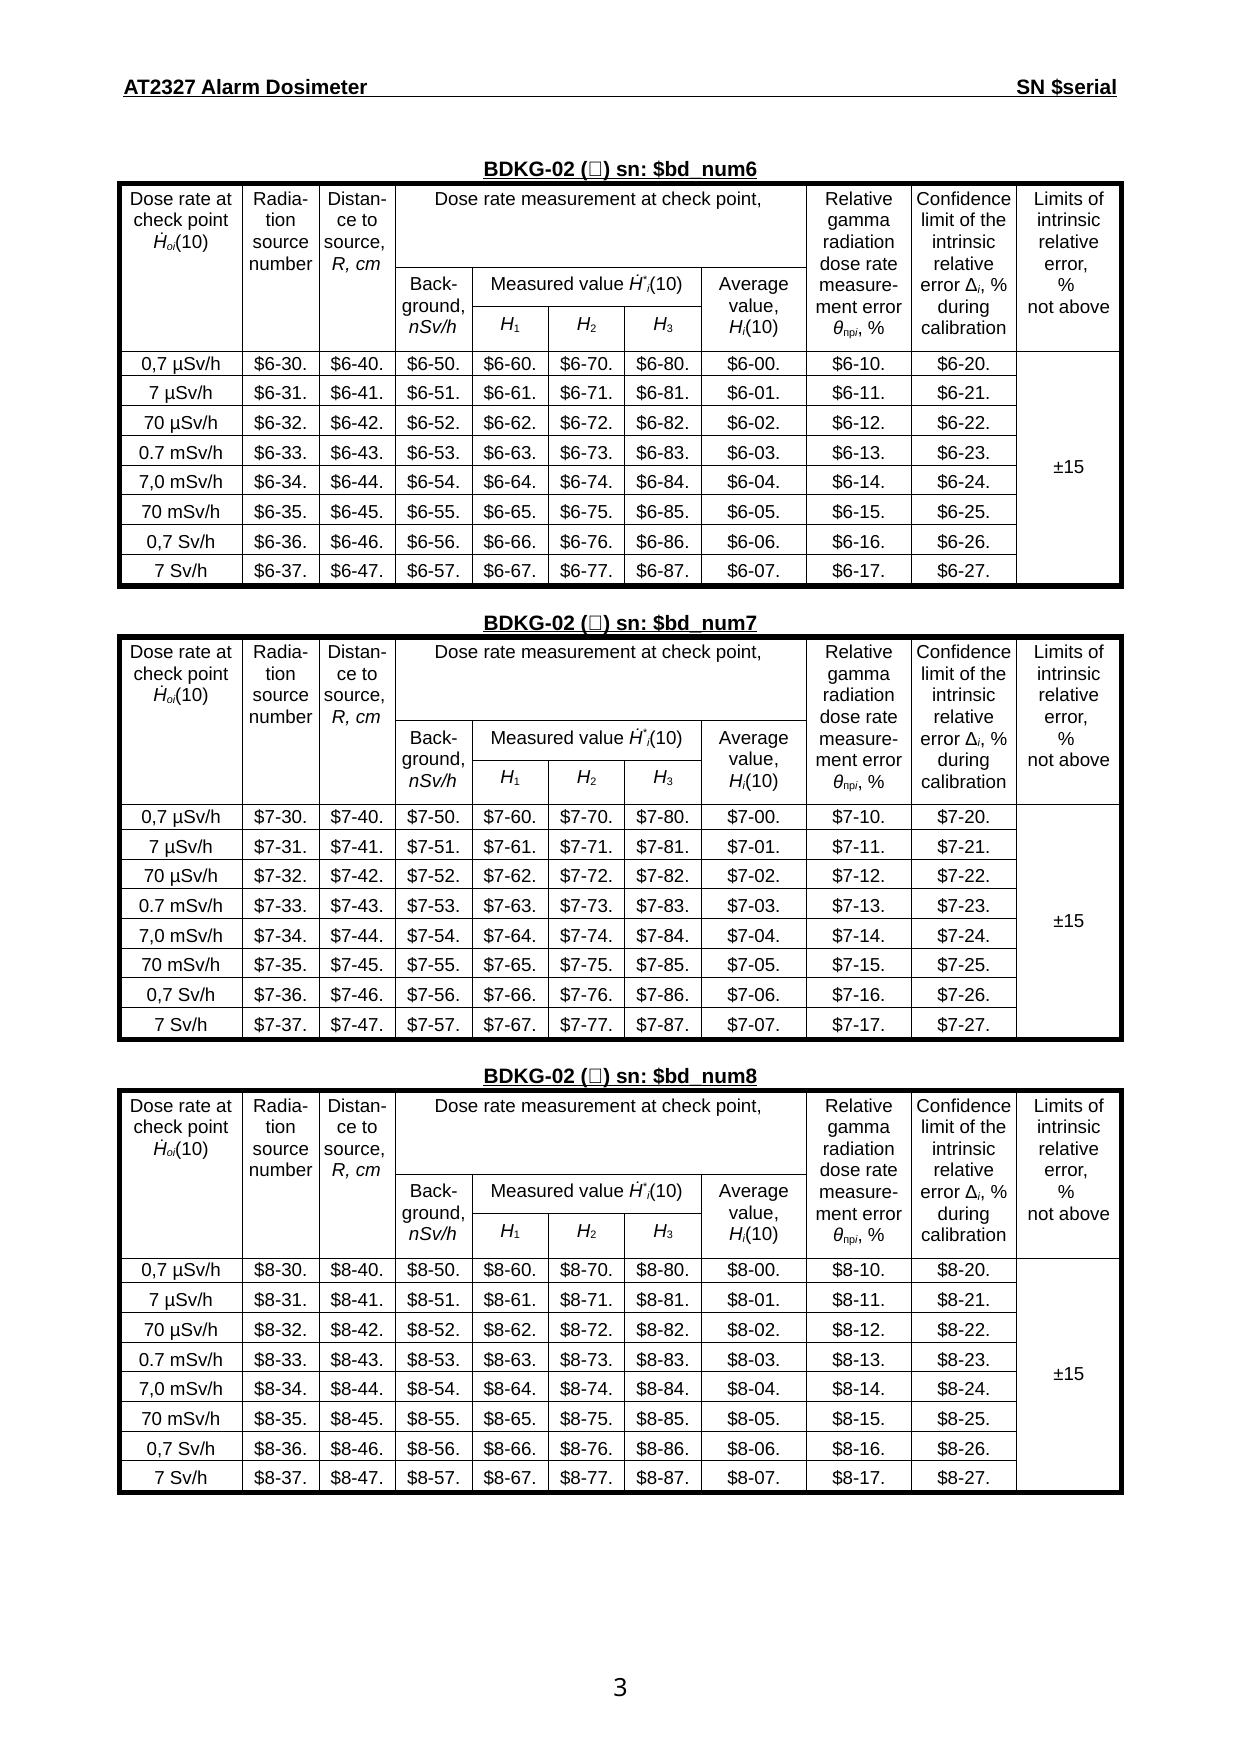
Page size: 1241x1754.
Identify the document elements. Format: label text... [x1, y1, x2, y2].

table_cell $7-63. [473, 889, 548, 918]
table_cell $6-81. [625, 376, 701, 405]
table_cell $6-64. [473, 466, 548, 494]
table_cell $6-86. [625, 525, 701, 553]
table_cell $6-52. [396, 406, 472, 435]
table_cell $8-56. [396, 1432, 472, 1460]
table_cell $6-27. [912, 555, 1016, 583]
table_cell $7-53. [396, 889, 472, 918]
table_cell $8-74. [549, 1372, 624, 1401]
table_cell Dose rate measurement at check point, [396, 640, 806, 720]
table_cell $6-12. [807, 406, 911, 435]
table_cell $6-73. [549, 436, 624, 464]
table_cell $6-67. [473, 555, 548, 583]
table_header BDKG-02 () sn: $bd_num8 [119, 1042, 1121, 1088]
table_cell $7-50. [396, 805, 472, 829]
table_cell $6-54. [396, 466, 472, 494]
table_cell $6-10. [807, 352, 911, 375]
table_cell $6-53. [396, 436, 472, 464]
table_cell $7-01. [702, 830, 806, 858]
table_cell $8-85. [625, 1402, 701, 1431]
table_cell $8-53. [396, 1343, 472, 1371]
table_cell H2 [549, 1214, 624, 1258]
table_cell $7-81. [625, 830, 701, 858]
table_cell 7 µSv/h [122, 1283, 242, 1312]
table_cell 0.7 mSv/h [122, 1343, 242, 1371]
table_cell $7-27. [912, 1008, 1016, 1037]
table_cell $8-83. [625, 1343, 701, 1371]
table_cell $6-31. [243, 376, 319, 405]
table_cell $6-77. [549, 555, 624, 583]
table_cell ±15 [1017, 1259, 1119, 1490]
table_cell $8-02. [702, 1313, 806, 1342]
table_cell $7-35. [243, 949, 319, 977]
table_cell $7-64. [473, 919, 548, 948]
table_cell Distan-ce to source, R, сm [320, 640, 395, 804]
table_cell $7-54. [396, 919, 472, 948]
table_cell Back-ground, nSv/h [396, 721, 472, 804]
table_cell 0,7 Sv/h [122, 978, 242, 1007]
table_cell $7-10. [807, 805, 911, 829]
table_cell $8-63. [473, 1343, 548, 1371]
table_cell $7-57. [396, 1008, 472, 1037]
table_cell $7-71. [549, 830, 624, 858]
table_cell $7-40. [320, 805, 395, 829]
table_cell $6-33. [243, 436, 319, 464]
table_cell Average value, Hi(10) [702, 268, 806, 351]
table_cell $7-16. [807, 978, 911, 1007]
table_cell $6-04. [702, 466, 806, 494]
table_header BDKG-02 () sn: $bd_num6 [119, 135, 1121, 181]
table_cell Distan-ce to source, R, сm [320, 1093, 395, 1258]
table_cell $8-60. [473, 1259, 548, 1282]
table_cell $7-00. [702, 805, 806, 829]
table_cell Confidence limit of the intrinsic relative error Δi, % during calibration [912, 1093, 1016, 1258]
table_cell $6-76. [549, 525, 624, 553]
table_cell $7-21. [912, 830, 1016, 858]
table_cell $7-76. [549, 978, 624, 1007]
table_cell $6-00. [702, 352, 806, 375]
table_cell $8-47. [320, 1461, 395, 1490]
table_cell $6-65. [473, 495, 548, 524]
table_cell $7-15. [807, 949, 911, 977]
table_cell $7-05. [702, 949, 806, 977]
table_cell $6-02. [702, 406, 806, 435]
table_cell 7,0 mSv/h [122, 919, 242, 948]
table_cell $7-07. [702, 1008, 806, 1037]
table_cell $8-27. [912, 1461, 1016, 1490]
table_cell $8-42. [320, 1313, 395, 1342]
table_cell $8-87. [625, 1461, 701, 1490]
table_cell $7-80. [625, 805, 701, 829]
table_cell 7 µSv/h [122, 376, 242, 405]
table_cell 70 mSv/h [122, 949, 242, 977]
table_cell $7-86. [625, 978, 701, 1007]
table_cell 0,7 µSv/h [122, 1259, 242, 1282]
table_cell $6-07. [702, 555, 806, 583]
table_cell $6-06. [702, 525, 806, 553]
table_cell $6-50. [396, 352, 472, 375]
table_cell 0.7 mSv/h [122, 889, 242, 918]
table_cell $7-33. [243, 889, 319, 918]
table_cell $8-16. [807, 1432, 911, 1460]
table_cell $7-34. [243, 919, 319, 948]
table_cell H1 [473, 761, 548, 804]
table_cell $6-85. [625, 495, 701, 524]
table_cell $6-87. [625, 555, 701, 583]
table_cell $6-62. [473, 406, 548, 435]
table_cell $8-41. [320, 1283, 395, 1312]
table_cell $7-66. [473, 978, 548, 1007]
table_cell $8-22. [912, 1313, 1016, 1342]
table_cell $6-05. [702, 495, 806, 524]
table_cell $7-13. [807, 889, 911, 918]
table_cell $6-41. [320, 376, 395, 405]
table_cell Radia-tion source number [243, 186, 319, 351]
table_cell $8-86. [625, 1432, 701, 1460]
table_cell $8-21. [912, 1283, 1016, 1312]
table_cell $8-36. [243, 1432, 319, 1460]
table_cell $7-23. [912, 889, 1016, 918]
table_cell $6-72. [549, 406, 624, 435]
table_cell H1 [473, 307, 548, 351]
table_cell $8-15. [807, 1402, 911, 1431]
table_cell 0,7 µSv/h [122, 805, 242, 829]
table_cell 7,0 mSv/h [122, 466, 242, 494]
table_cell $6-51. [396, 376, 472, 405]
table_cell $6-42. [320, 406, 395, 435]
table_cell $7-37. [243, 1008, 319, 1037]
table_cell $7-17. [807, 1008, 911, 1037]
table_cell $7-72. [549, 860, 624, 888]
table_cell $8-73. [549, 1343, 624, 1371]
table_cell $6-37. [243, 555, 319, 583]
table_cell $7-20. [912, 805, 1016, 829]
table_cell $8-50. [396, 1259, 472, 1282]
table_cell $6-43. [320, 436, 395, 464]
table_cell Radia-tion source number [243, 640, 319, 804]
table_cell $8-11. [807, 1283, 911, 1312]
table_cell $7-87. [625, 1008, 701, 1037]
table_cell $7-30. [243, 805, 319, 829]
table_cell H3 [625, 761, 701, 804]
table_cell $7-42. [320, 860, 395, 888]
table_cell $7-14. [807, 919, 911, 948]
table_cell ±15 [1017, 805, 1119, 1037]
table_cell $8-62. [473, 1313, 548, 1342]
table_cell $7-03. [702, 889, 806, 918]
table_cell Relative gamma radiation dose rate measure-ment error θпрi, % [807, 186, 911, 351]
table_cell $6-66. [473, 525, 548, 553]
table_cell $8-04. [702, 1372, 806, 1401]
table_cell $8-37. [243, 1461, 319, 1490]
table_cell $6-71. [549, 376, 624, 405]
table_cell $8-75. [549, 1402, 624, 1431]
table_cell Dose rate measurement at check point, [396, 186, 806, 267]
table_cell $6-46. [320, 525, 395, 553]
table_cell 70 mSv/h [122, 495, 242, 524]
table_cell $6-15. [807, 495, 911, 524]
table_cell $6-23. [912, 436, 1016, 464]
table_cell $7-46. [320, 978, 395, 1007]
table_cell $6-36. [243, 525, 319, 553]
table_cell $6-47. [320, 555, 395, 583]
table_cell $8-57. [396, 1461, 472, 1490]
table_cell $6-26. [912, 525, 1016, 553]
table_cell Back-ground, nSv/h [396, 268, 472, 351]
table_cell Measured value Ḣ*i(10) [473, 268, 701, 306]
table_cell $7-75. [549, 949, 624, 977]
table_cell $8-80. [625, 1259, 701, 1282]
table_cell $7-85. [625, 949, 701, 977]
table_cell $8-70. [549, 1259, 624, 1282]
table_cell $7-04. [702, 919, 806, 948]
table_cell $7-06. [702, 978, 806, 1007]
table_cell $7-41. [320, 830, 395, 858]
table_cell $6-35. [243, 495, 319, 524]
table_cell $8-45. [320, 1402, 395, 1431]
table_cell $8-64. [473, 1372, 548, 1401]
table_cell Relative gamma radiation dose rate measure-ment error θпрi, % [807, 1093, 911, 1258]
table_cell $8-44. [320, 1372, 395, 1401]
table_cell $8-55. [396, 1402, 472, 1431]
table_cell $7-22. [912, 860, 1016, 888]
table_cell Measured value Ḣ*i(10) [473, 1175, 701, 1213]
table_cell $7-74. [549, 919, 624, 948]
table_cell 70 µSv/h [122, 406, 242, 435]
table_cell $8-07. [702, 1461, 806, 1490]
table_cell H2 [549, 307, 624, 351]
table_cell $6-11. [807, 376, 911, 405]
table_cell $8-72. [549, 1313, 624, 1342]
table_cell $7-45. [320, 949, 395, 977]
table_cell $6-21. [912, 376, 1016, 405]
table_cell $7-51. [396, 830, 472, 858]
table_cell $8-30. [243, 1259, 319, 1282]
table_cell $6-80. [625, 352, 701, 375]
table_cell $8-77. [549, 1461, 624, 1490]
table_cell $7-47. [320, 1008, 395, 1037]
table_cell Limits of intrinsic relative error, % not above [1017, 640, 1119, 804]
table_cell $7-32. [243, 860, 319, 888]
table_cell $7-55. [396, 949, 472, 977]
table_cell $6-16. [807, 525, 911, 553]
table_cell $6-70. [549, 352, 624, 375]
table_cell Dose rate at check point Ḣoi(10) [122, 640, 242, 804]
table_cell $7-43. [320, 889, 395, 918]
table_cell $8-23. [912, 1343, 1016, 1371]
table_cell $8-81. [625, 1283, 701, 1312]
table_cell $7-24. [912, 919, 1016, 948]
table_cell $7-65. [473, 949, 548, 977]
table_cell $8-66. [473, 1432, 548, 1460]
table_cell $8-01. [702, 1283, 806, 1312]
table_cell Radia-tion source number [243, 1093, 319, 1258]
table_cell $7-70. [549, 805, 624, 829]
table_cell Back-ground, nSv/h [396, 1175, 472, 1258]
table_cell $7-56. [396, 978, 472, 1007]
table_cell 7 Sv/h [122, 555, 242, 583]
table_cell $6-60. [473, 352, 548, 375]
table_cell $8-65. [473, 1402, 548, 1431]
table_cell $8-06. [702, 1432, 806, 1460]
table_cell $8-76. [549, 1432, 624, 1460]
table_cell $7-52. [396, 860, 472, 888]
table_cell $8-14. [807, 1372, 911, 1401]
table_cell $8-25. [912, 1402, 1016, 1431]
table_cell Average value, Hi(10) [702, 1175, 806, 1258]
table_cell 70 µSv/h [122, 860, 242, 888]
table_cell Relative gamma radiation dose rate measure-ment error θпрi, % [807, 640, 911, 804]
table_cell 70 mSv/h [122, 1402, 242, 1431]
table_cell $8-54. [396, 1372, 472, 1401]
table_cell $6-84. [625, 466, 701, 494]
table_cell $8-31. [243, 1283, 319, 1312]
table_cell $8-12. [807, 1313, 911, 1342]
table_cell $7-62. [473, 860, 548, 888]
table_cell $6-24. [912, 466, 1016, 494]
table_cell $6-20. [912, 352, 1016, 375]
table_cell $8-10. [807, 1259, 911, 1282]
table_cell $6-03. [702, 436, 806, 464]
table_cell $7-73. [549, 889, 624, 918]
table_cell Measured value Ḣ*i(10) [473, 721, 701, 759]
table_cell 0.7 mSv/h [122, 436, 242, 464]
table_cell Limits of intrinsic relative error, % not above [1017, 1093, 1119, 1258]
table_cell Confidence limit of the intrinsic relative error Δi, % during calibration [912, 640, 1016, 804]
table_cell $8-46. [320, 1432, 395, 1460]
table_cell $6-57. [396, 555, 472, 583]
table_cell Dose rate at check point Ḣoi(10) [122, 1093, 242, 1258]
table_cell $8-43. [320, 1343, 395, 1371]
table_cell 7,0 mSv/h [122, 1372, 242, 1401]
table_cell $6-83. [625, 436, 701, 464]
table_cell $8-34. [243, 1372, 319, 1401]
table_cell $8-24. [912, 1372, 1016, 1401]
table_cell Dose rate at check point Ḣoi(10) [122, 186, 242, 351]
table_cell $6-01. [702, 376, 806, 405]
table_cell $6-30. [243, 352, 319, 375]
table_cell $8-51. [396, 1283, 472, 1312]
table_cell $6-75. [549, 495, 624, 524]
table_cell 0,7 Sv/h [122, 1432, 242, 1460]
table_cell $8-32. [243, 1313, 319, 1342]
table_cell $8-82. [625, 1313, 701, 1342]
table_cell H1 [473, 1214, 548, 1258]
table_cell $6-44. [320, 466, 395, 494]
table_cell $6-13. [807, 436, 911, 464]
table_cell $7-61. [473, 830, 548, 858]
table_cell 7 Sv/h [122, 1008, 242, 1037]
table_cell $7-82. [625, 860, 701, 888]
table_cell 70 µSv/h [122, 1313, 242, 1342]
table_cell Confidence limit of the intrinsic relative error Δi, % during calibration [912, 186, 1016, 351]
table_cell ±15 [1017, 352, 1119, 583]
table_cell Distan-ce to source, R, сm [320, 186, 395, 351]
table_cell $6-32. [243, 406, 319, 435]
table_cell $7-25. [912, 949, 1016, 977]
table_cell $8-13. [807, 1343, 911, 1371]
table_cell H3 [625, 307, 701, 351]
table_cell Limits of intrinsic relative error, % not above [1017, 186, 1119, 351]
table_cell $7-11. [807, 830, 911, 858]
table_cell $6-63. [473, 436, 548, 464]
table_cell $8-61. [473, 1283, 548, 1312]
table_cell $7-26. [912, 978, 1016, 1007]
table_cell $8-20. [912, 1259, 1016, 1282]
table_cell $8-17. [807, 1461, 911, 1490]
table_cell Dose rate measurement at check point, [396, 1093, 806, 1173]
table_cell $8-05. [702, 1402, 806, 1431]
table_cell $8-71. [549, 1283, 624, 1312]
table_cell $7-77. [549, 1008, 624, 1037]
table_cell 0,7 Sv/h [122, 525, 242, 553]
table_cell $6-55. [396, 495, 472, 524]
table_cell 7 µSv/h [122, 830, 242, 858]
table_cell $6-22. [912, 406, 1016, 435]
table_cell $8-67. [473, 1461, 548, 1490]
table_cell $7-36. [243, 978, 319, 1007]
table_cell 0,7 µSv/h [122, 352, 242, 375]
table_cell $6-17. [807, 555, 911, 583]
table_cell $6-74. [549, 466, 624, 494]
table_cell $7-02. [702, 860, 806, 888]
table_cell $7-44. [320, 919, 395, 948]
table_cell 7 Sv/h [122, 1461, 242, 1490]
table_cell $6-40. [320, 352, 395, 375]
table_cell $6-56. [396, 525, 472, 553]
table_cell $7-60. [473, 805, 548, 829]
table_cell $8-00. [702, 1259, 806, 1282]
table_cell Average value, Hi(10) [702, 721, 806, 804]
table_cell $7-31. [243, 830, 319, 858]
table_cell $8-35. [243, 1402, 319, 1431]
table_cell $6-82. [625, 406, 701, 435]
table_cell $6-45. [320, 495, 395, 524]
table_cell $8-52. [396, 1313, 472, 1342]
table_cell $6-61. [473, 376, 548, 405]
table_header BDKG-02 () sn: $bd_num7 [119, 589, 1121, 634]
table_cell $8-03. [702, 1343, 806, 1371]
table_cell $6-14. [807, 466, 911, 494]
table_cell $7-83. [625, 889, 701, 918]
table_cell $8-26. [912, 1432, 1016, 1460]
table_cell $6-25. [912, 495, 1016, 524]
table_cell $8-84. [625, 1372, 701, 1401]
table_cell $7-12. [807, 860, 911, 888]
table_cell $6-34. [243, 466, 319, 494]
table_cell $7-67. [473, 1008, 548, 1037]
table_cell $7-84. [625, 919, 701, 948]
table_cell H2 [549, 761, 624, 804]
table_cell H3 [625, 1214, 701, 1258]
table_cell $8-40. [320, 1259, 395, 1282]
table_cell $8-33. [243, 1343, 319, 1371]
